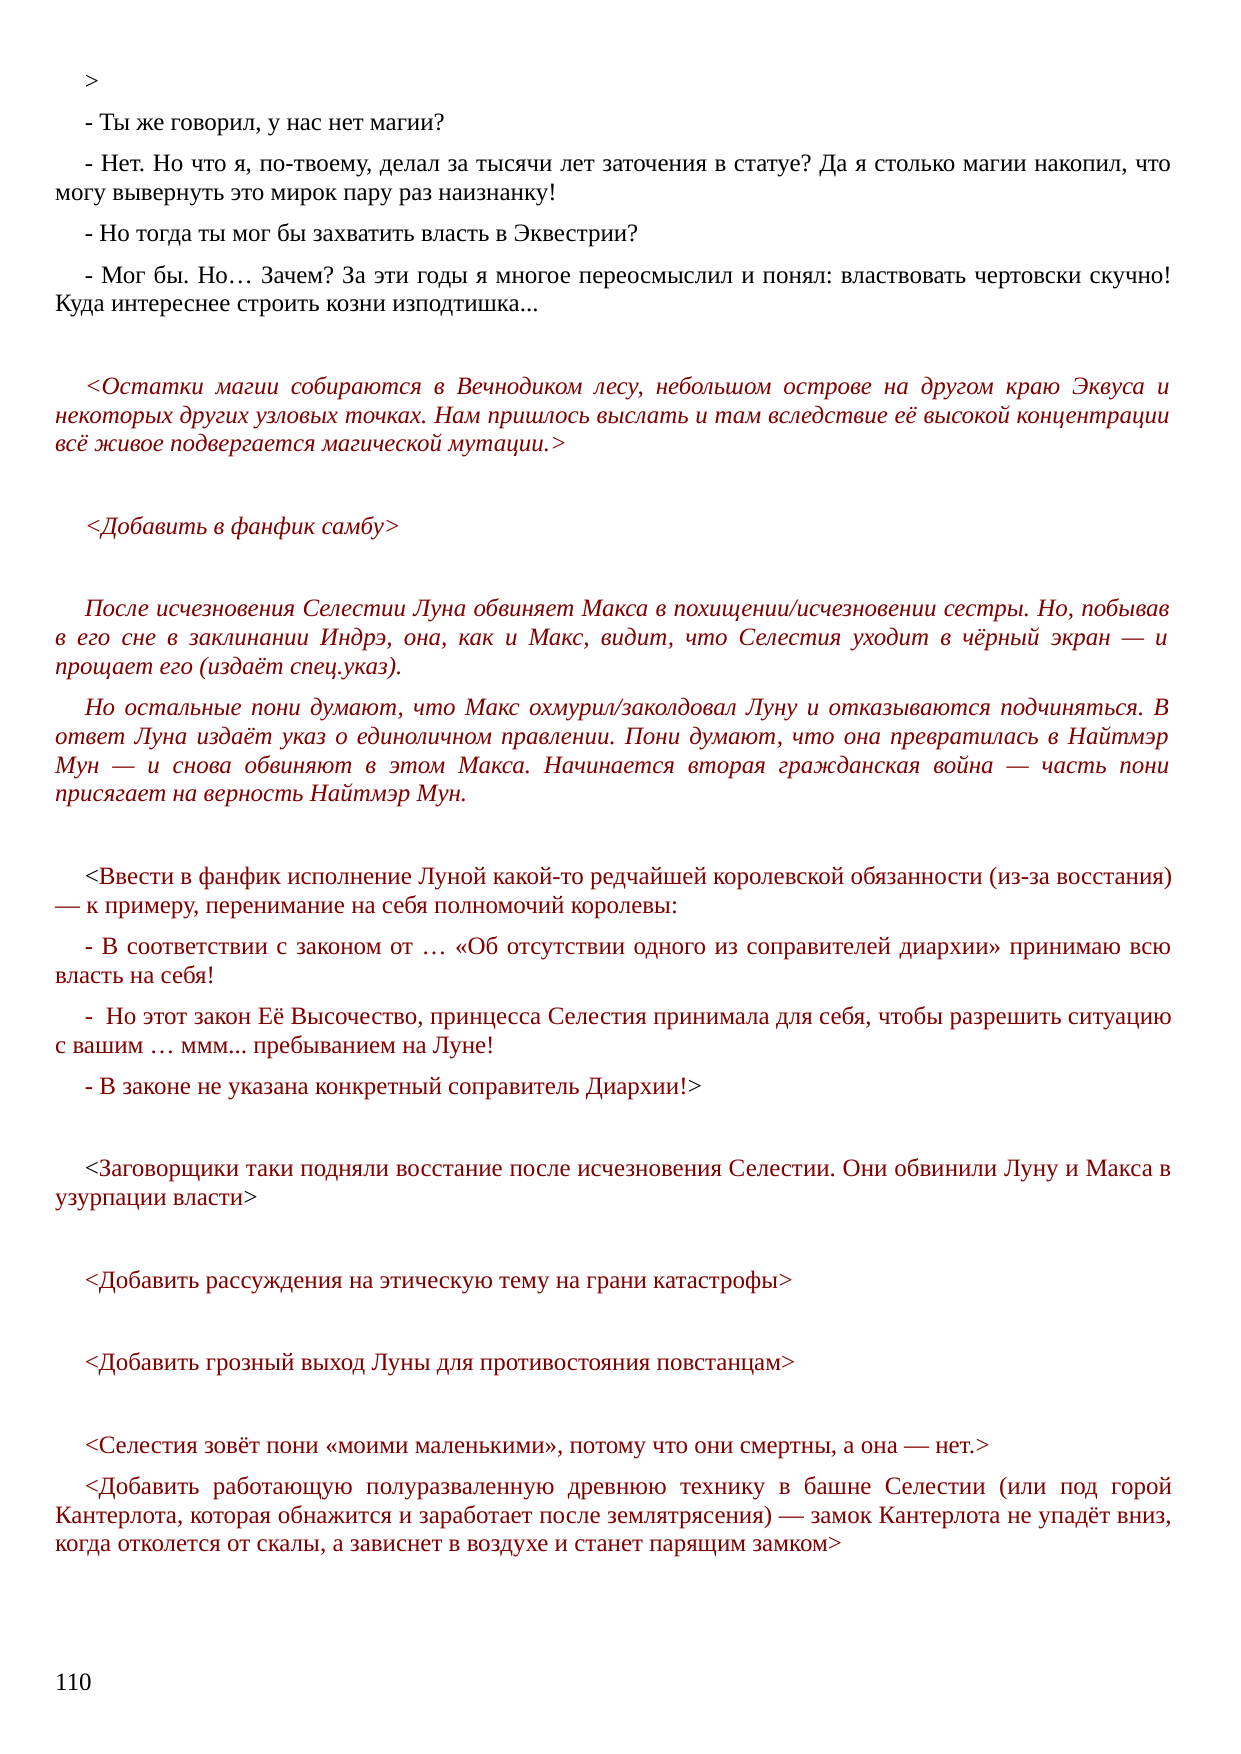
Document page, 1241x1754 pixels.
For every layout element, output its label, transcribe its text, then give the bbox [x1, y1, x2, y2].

text <Остатки магии собираются в Вечнодиком лесу, небольшом острове на другом краю Эквуса и некоторых других узловых точках. Нам пришлось выслать и там вследствие её высокой концентрации всё живое подвергается магической мутации.> [55, 371, 1173, 457]
text - Мог бы. Но… Зачем? За эти годы я многое переосмыслил и понял: властвовать чертовски скучно! Куда интереснее строить козни изподтишка... [55, 260, 1173, 317]
text <Добавить в фанфик самбу> [55, 511, 1173, 540]
text - Ты же говорил, у нас нет магии? [55, 107, 1173, 136]
text <Добавить работающую полуразваленную древнюю технику в башне Селестии (или под горой Кантерлота, которая обнажится и заработает после землятрясения) — замок Кантерлота не упадёт вниз, когда отколется от скалы, а зависнет в воздухе и станет парящим замком> [55, 1471, 1173, 1557]
text <Добавить грозный выход Луны для противостояния повстанцам> [55, 1347, 1173, 1376]
text - В законе не указана конкретный соправитель Диархии!> [55, 1071, 1173, 1100]
text - В соответствии с законом от … «Об отсутствии одного из соправителей диархии» принимаю всю власть на себя! [55, 931, 1173, 988]
text - Но этот закон Её Высочество, принцесса Селестия принимала для себя, чтобы разрешить ситуацию с вашим … ммм... пребыванием на Луне! [55, 1001, 1173, 1058]
text > [55, 66, 1173, 95]
text - Но тогда ты мог бы захватить власть в Эквестрии? [55, 218, 1173, 247]
text <Добавить рассуждения на этическую тему на грани катастрофы> [55, 1265, 1173, 1293]
text <Ввести в фанфик исполнение Луной какой-то редчайшей королевской обязанности (из-за восстания) — к примеру, перенимание на себя полномочий королевы: [55, 861, 1173, 918]
text <Селестия зовёт пони «моими маленькими», потому что они смертны, а она — нет.> [55, 1430, 1173, 1458]
text <Заговорщики таки подняли восстание после исчезновения Селестии. Они обвинили Луну и Макса в узурпации власти> [55, 1153, 1173, 1211]
text - Нет. Но что я, по-твоему, делал за тысячи лет заточения в статуе? Да я столько магии накопил, что могу вывернуть это мирок пару раз наизнанку! [55, 148, 1173, 206]
text Но остальные пони думают, что Макс охмурил/заколдовал Луну и отказываются подчиняться. В ответ Луна издаёт указ о единоличном правлении. Пони думают, что она превратилась в Найтмэр Мун — и снова обвиняют в этом Макса. Начинается вторая гражданская война — часть пони присягает на верность Найтмэр Мун. [55, 692, 1173, 807]
text После исчезновения Селестии Луна обвиняет Макса в похищении/исчезновении сестры. Но, побывав в его сне в заклинании Индрэ, она, как и Макс, видит, что Селестия уходит в чёрный экран — и прощает его (издаёт спец.указ). [55, 593, 1173, 680]
